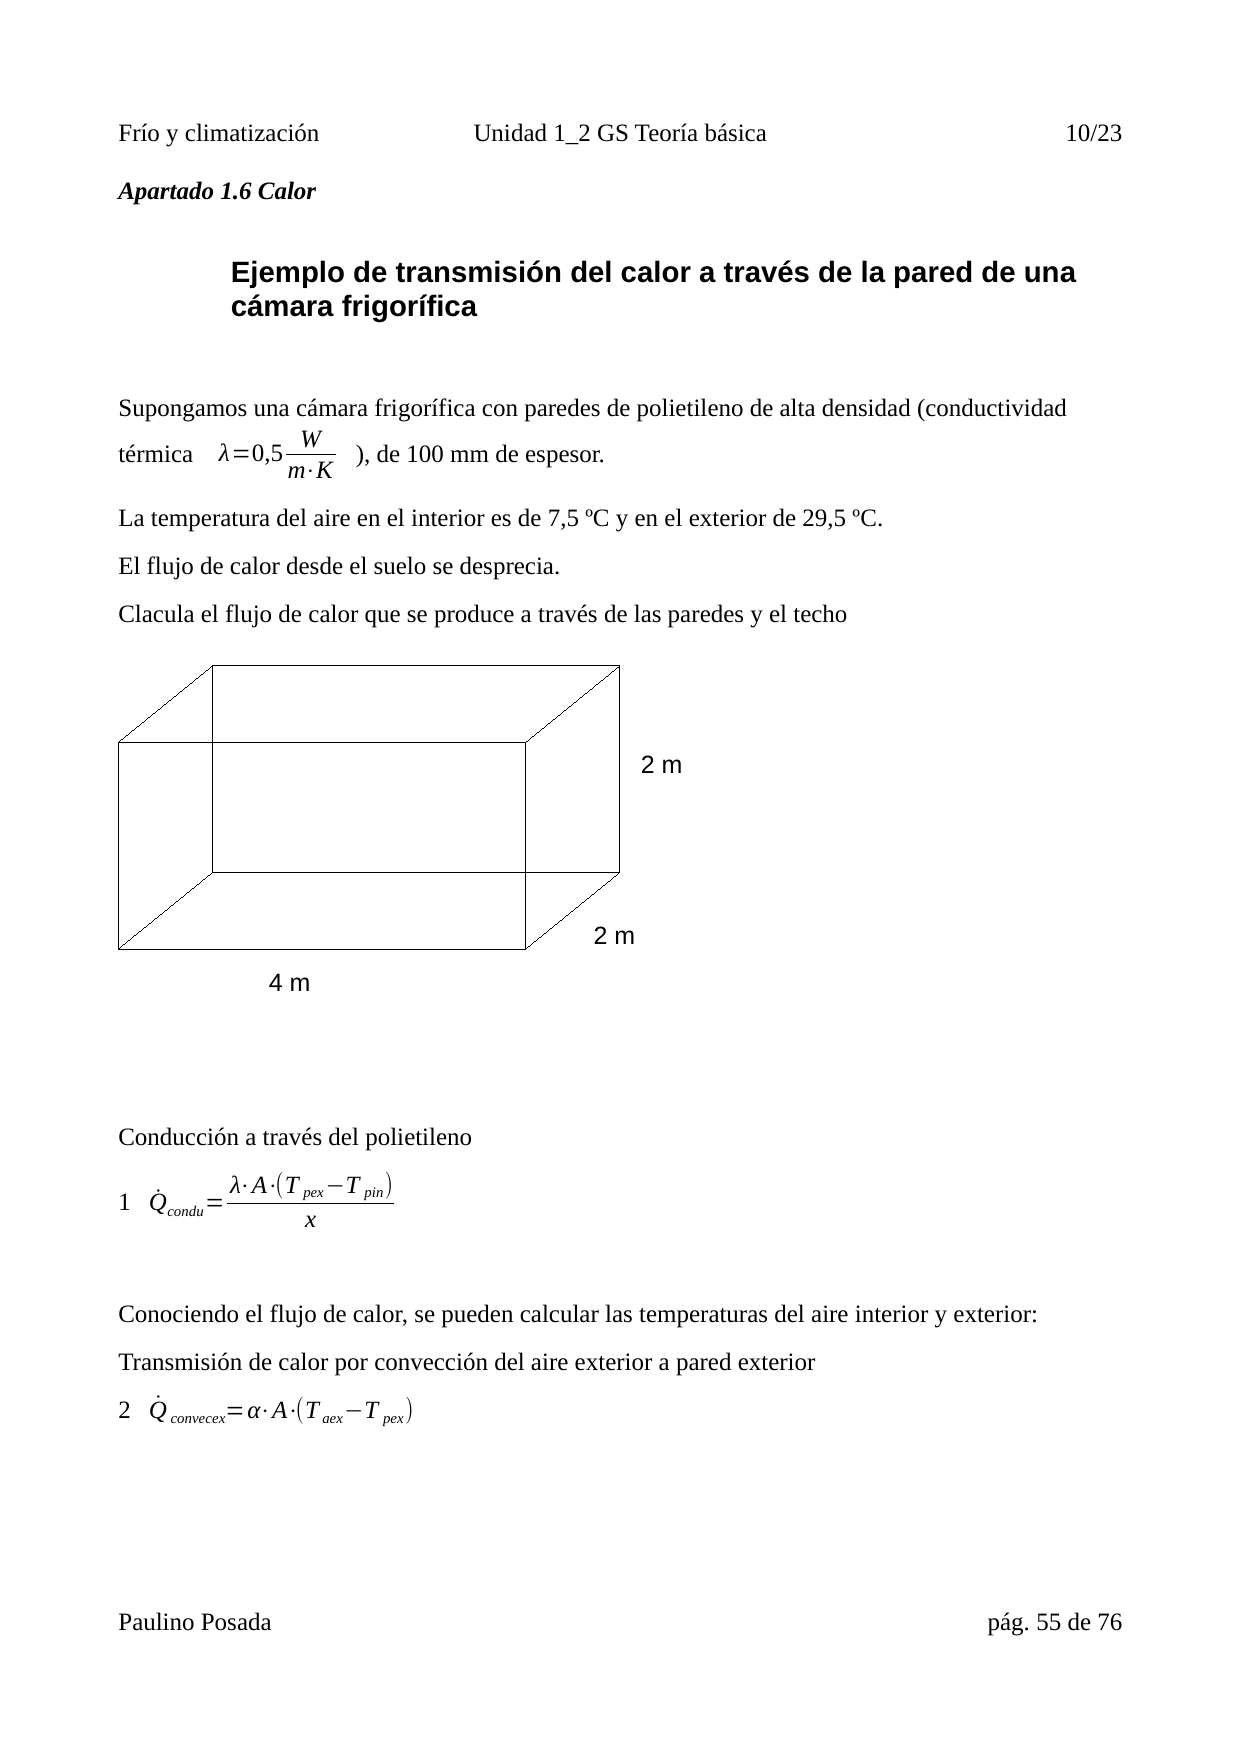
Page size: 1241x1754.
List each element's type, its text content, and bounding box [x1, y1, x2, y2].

text Apartado 1.6 Calor [118, 176, 1122, 205]
text La temperatura del aire en el interior es de 7,5 ºC y en el exterior de 29,5 ºC. [118, 503, 1122, 532]
text 2 [118, 1395, 1122, 1427]
text Conociendo el flujo de calor, se pueden calcular las temperaturas del aire interior y exterior: [118, 1299, 1122, 1328]
text Conducción a través del polietileno [118, 1122, 1122, 1151]
text El flujo de calor desde el suelo se desprecia. [118, 551, 1122, 580]
text Supongamos una cámara frigorífica con paredes de polietileno de alta densidad (conductividad térmica ), de 100 mm de espesor. [118, 393, 1122, 484]
text Transmisión de calor por convección del aire exterior a pared exterior [118, 1347, 1122, 1376]
subtitle Ejemplo de transmisión del calor a través de la pared de una cámara frigorífica [118, 255, 1122, 322]
text 1 [118, 1170, 1122, 1233]
text Clacula el flujo de calor que se produce a través de las paredes y el techo [118, 599, 1122, 627]
